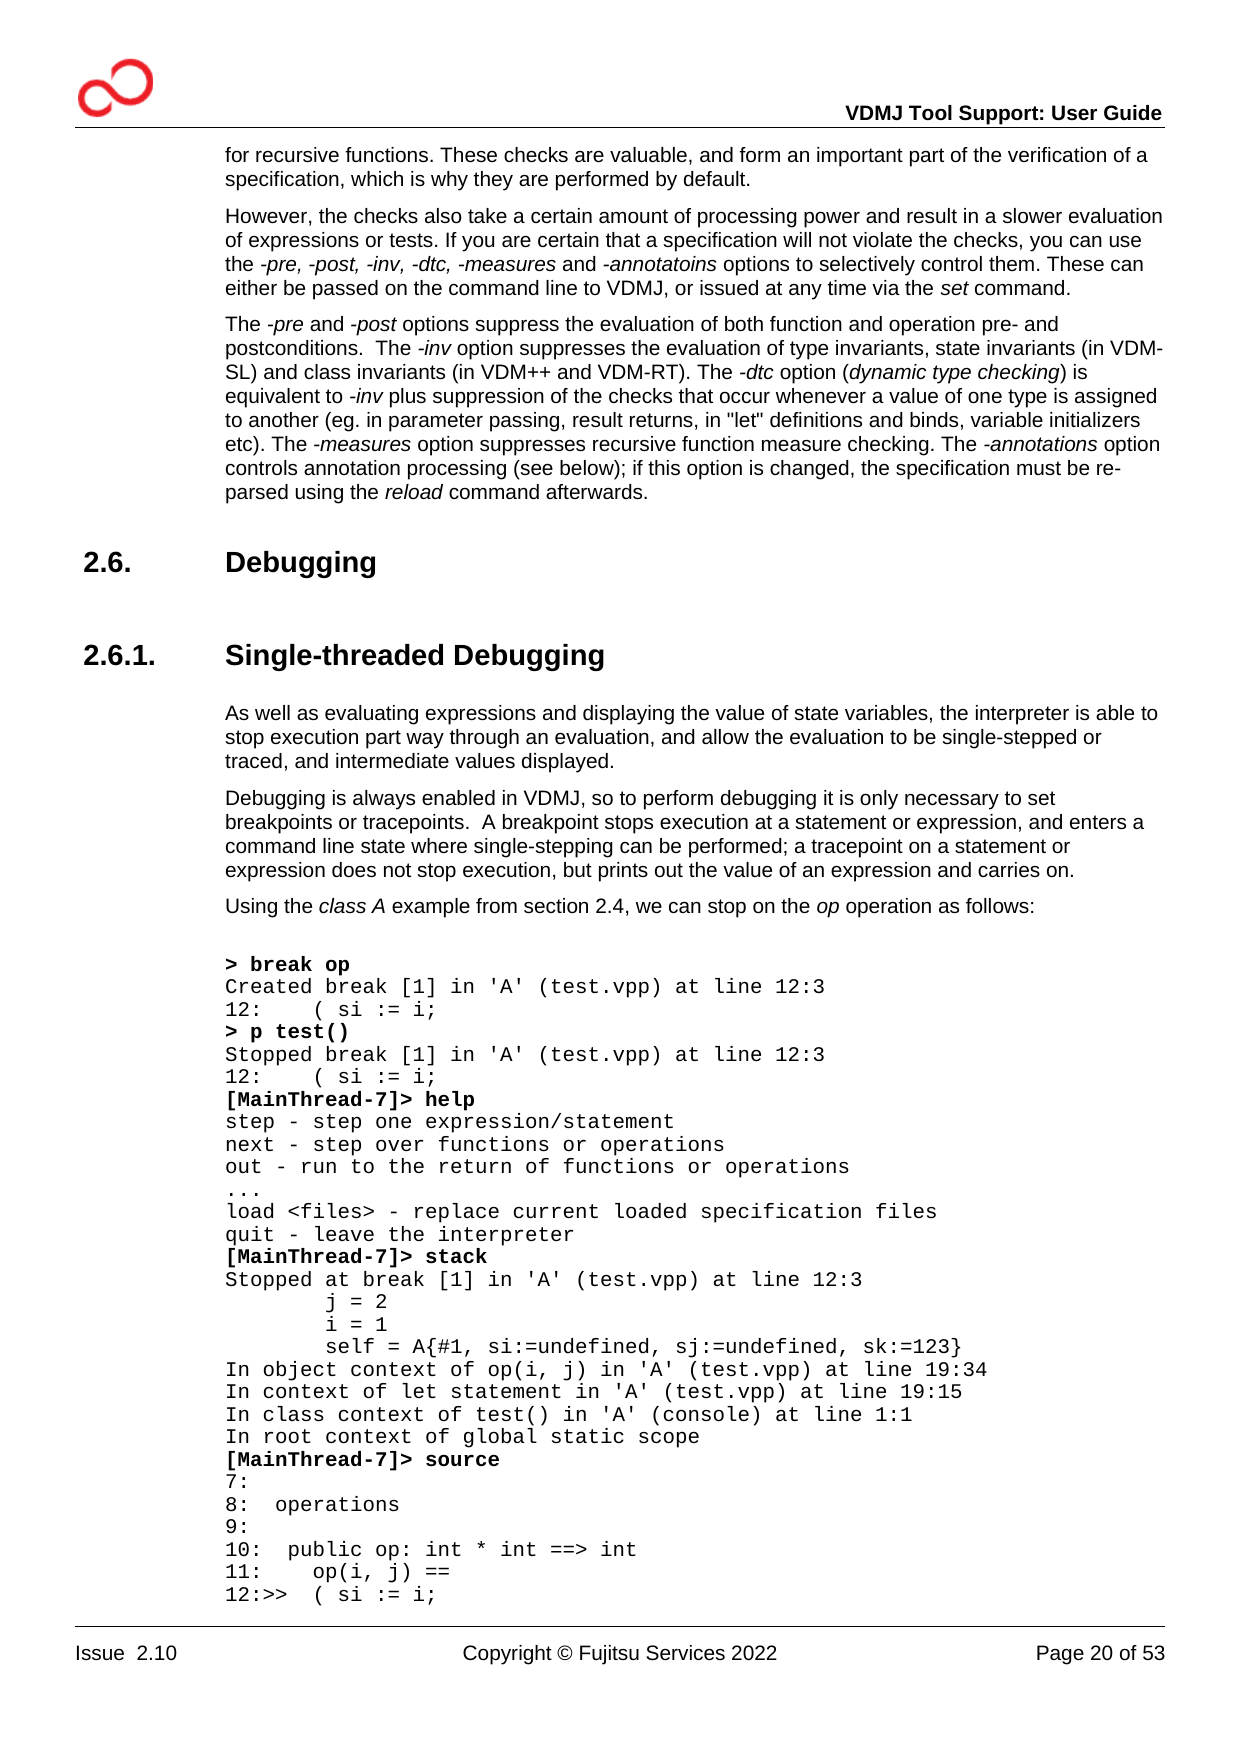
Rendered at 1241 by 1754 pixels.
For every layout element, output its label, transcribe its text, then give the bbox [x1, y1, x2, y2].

text In class context of test() in 'A' (console) at line 1:1 [225, 1403, 1165, 1426]
text ... [225, 1178, 1165, 1201]
subtitle Single-threaded Debugging [75, 639, 1165, 672]
text As well as evaluating expressions and displaying the value of state variables, the interpreter is able to stop execution part way through an evaluation, and allow the evaluation to be single-stepped or traced, and intermediate values displayed. [225, 702, 1165, 773]
text 9: [225, 1516, 1165, 1538]
text The -pre and -post options suppress the evaluation of both function and operation pre- and postconditions. The -inv option suppresses the evaluation of type invariants, state invariants (in VDM-SL) and class invariants (in VDM++ and VDM-RT). The -dtc option (dynamic type checking) is equivalent to -inv plus suppression of the checks that occur whenever a value of one type is assigned to another (eg. in parameter passing, result returns, in "let" definitions and binds, variable initializers etc). The -measures option suppresses recursive function measure checking. The -annotations option controls annotation processing (see below); if this option is changed, the specification must be re-parsed using the reload command afterwards. [225, 312, 1165, 504]
text [MainThread-7]> source [225, 1448, 1165, 1471]
text quit - leave the interpreter [225, 1223, 1165, 1246]
text 7: [225, 1471, 1165, 1493]
text [MainThread-7]> help [225, 1088, 1165, 1111]
text > break op [225, 953, 1165, 976]
text In context of let statement in 'A' (test.vpp) at line 19:15 [225, 1381, 1165, 1403]
text In object context of op(i, j) in 'A' (test.vpp) at line 19:34 [225, 1358, 1165, 1381]
text j = 2 [225, 1291, 1165, 1313]
text for recursive functions. These checks are valuable, and form an important part of the verification of a specification, which is why they are performed by default. [225, 143, 1165, 191]
text self = A{#1, si:=undefined, sj:=undefined, sk:=123} [225, 1336, 1165, 1358]
text next - step over functions or operations [225, 1133, 1165, 1156]
text 10: public op: int * int ==> int [225, 1538, 1165, 1561]
text Created break [1] in 'A' (test.vpp) at line 12:3 [225, 976, 1165, 998]
text Debugging is always enabled in VDMJ, so to perform debugging it is only necessary to set breakpoints or tracepoints. A breakpoint stops execution at a statement or expression, and enters a command line state where single-stepping can be performed; a tracepoint on a statement or expression does not stop execution, but prints out the value of an expression and carries on. [225, 786, 1165, 882]
text 12: ( si := i; [225, 1066, 1165, 1088]
text step - step one expression/statement [225, 1111, 1165, 1133]
text out - run to the return of functions or operations [225, 1156, 1165, 1178]
text [MainThread-7]> stack [225, 1246, 1165, 1268]
text 11: op(i, j) == [225, 1561, 1165, 1583]
text i = 1 [225, 1313, 1165, 1336]
text Using the class A example from section 2.4, we can stop on the op operation as follows: [225, 894, 1165, 918]
text In root context of global static scope [225, 1426, 1165, 1448]
text 12:>> ( si := i; [225, 1583, 1165, 1606]
text 12: ( si := i; [225, 998, 1165, 1021]
text load <files> - replace current loaded specification files [225, 1201, 1165, 1223]
text > p test() [225, 1021, 1165, 1043]
text Stopped at break [1] in 'A' (test.vpp) at line 12:3 [225, 1268, 1165, 1291]
text Stopped break [1] in 'A' (test.vpp) at line 12:3 [225, 1043, 1165, 1066]
text However, the checks also take a certain amount of processing power and result in a slower evaluation of expressions or tests. If you are certain that a specification will not violate the checks, you can use the -pre, -post, -inv, -dtc, -measures and -annotatoins options to selectively control them. These can either be passed on the command line to VDMJ, or issued at any time via the set command. [225, 204, 1165, 300]
text 8: operations [225, 1493, 1165, 1516]
picture [78, 52, 153, 127]
subtitle Debugging [75, 546, 1165, 579]
